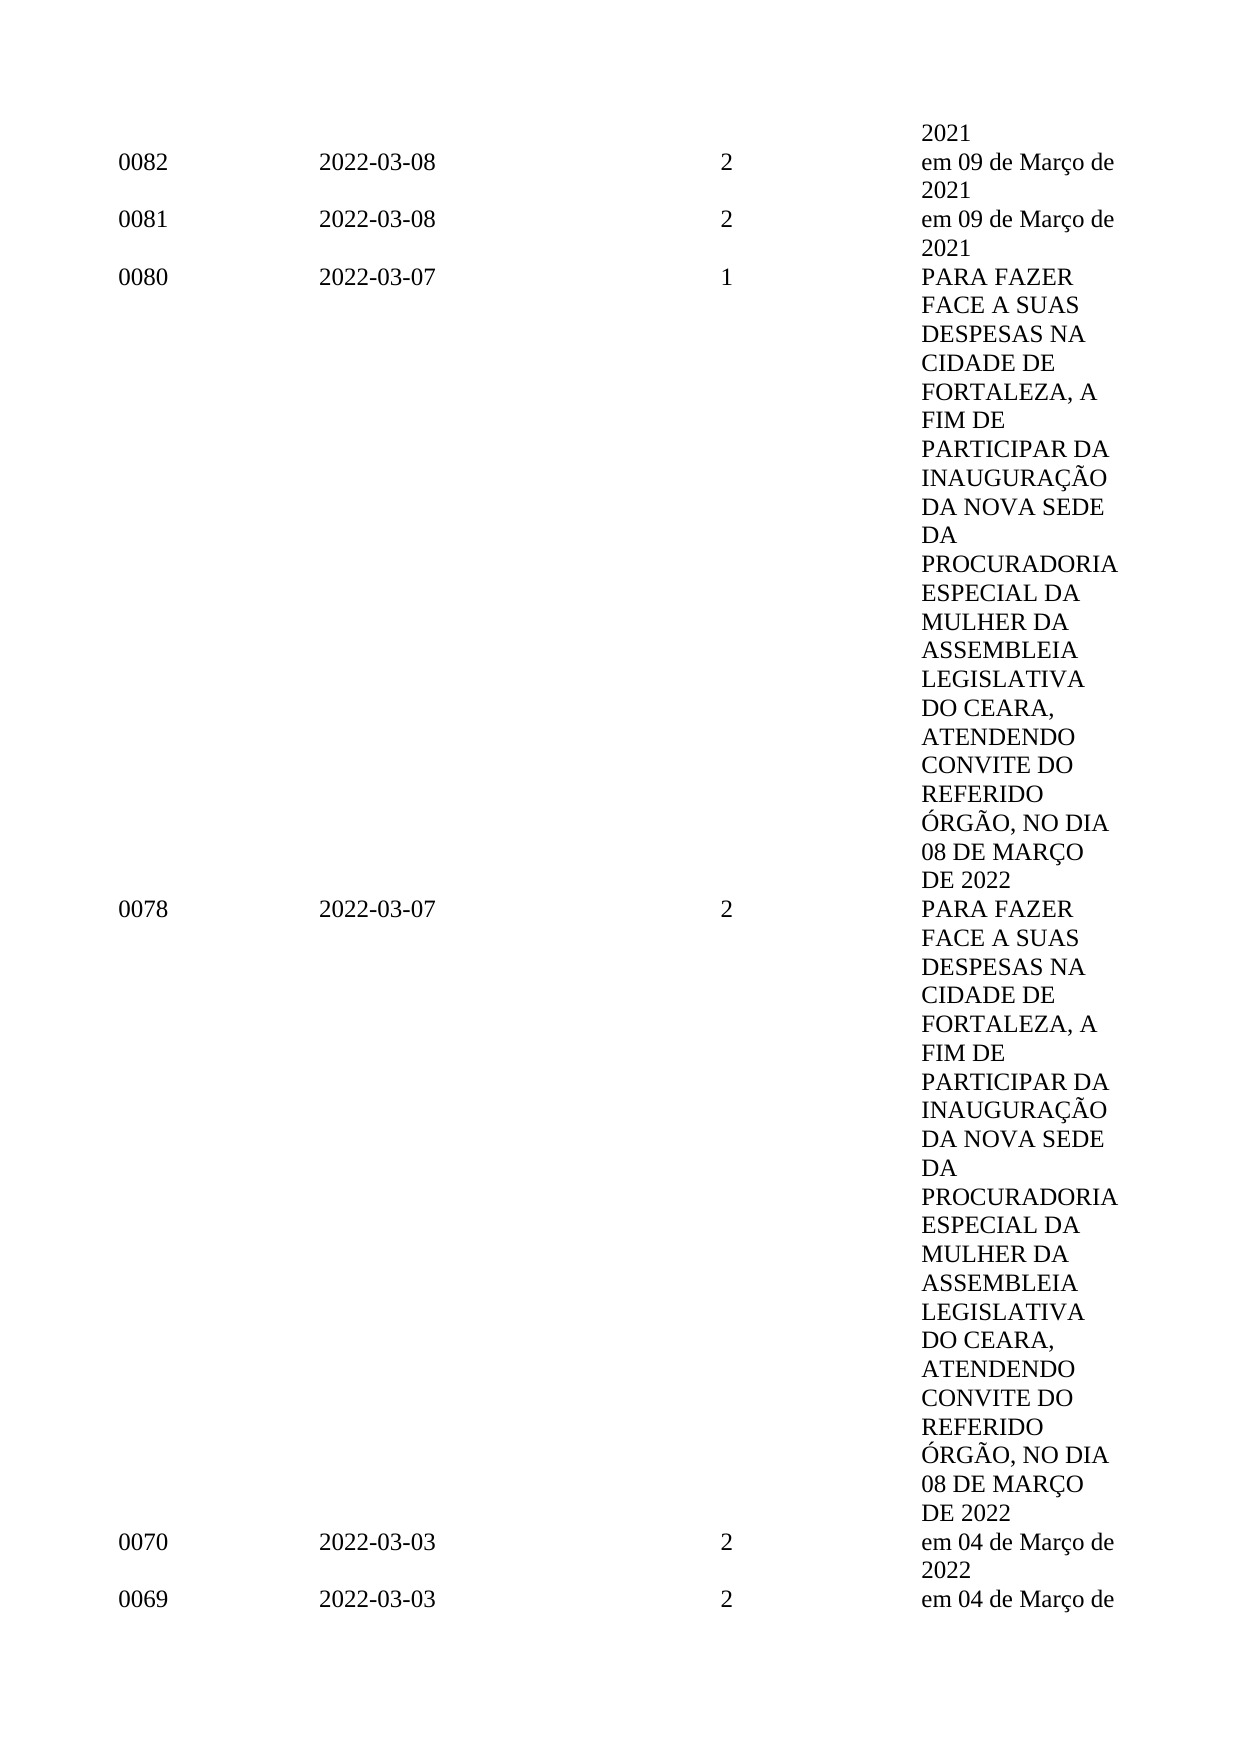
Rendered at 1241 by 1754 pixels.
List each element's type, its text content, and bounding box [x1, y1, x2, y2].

table_cell 1 [720, 262, 921, 894]
table_cell 2022-03-03 [319, 1584, 519, 1613]
table_cell 2022-03-08 [319, 147, 519, 204]
table_cell PARA FAZER FACE A SUAS DESPESAS NA CIDADE DE FORTALEZA, A FIM DE PARTICIPAR DA INAUGURAÇÃO DA NOVA SEDE DA PROCURADORIA ESPECIAL DA MULHER DA ASSEMBLEIA LEGISLATIVA DO CEARA, ATENDENDO CONVITE DO REFERIDO ÓRGÃO, NO DIA 08 DE MARÇO DE 2022 [921, 894, 1122, 1527]
table_cell [520, 147, 720, 204]
table_cell [319, 118, 519, 147]
table_cell [520, 118, 720, 147]
table_cell em 09 de Março de 2021 [921, 147, 1122, 204]
table_cell [520, 262, 720, 894]
table_cell 0078 [118, 894, 319, 1527]
table_cell [520, 1584, 720, 1613]
table_cell 2021 [921, 118, 1122, 147]
table_cell 2 [720, 204, 921, 262]
table_cell 2022-03-07 [319, 894, 519, 1527]
table_cell [520, 1527, 720, 1584]
table_cell 0081 [118, 204, 319, 262]
table_cell [520, 894, 720, 1527]
table_cell 2022-03-07 [319, 262, 519, 894]
table_cell 2 [720, 894, 921, 1527]
table_cell em 09 de Março de 2021 [921, 204, 1122, 262]
table_cell 0082 [118, 147, 319, 204]
table_cell PARA FAZER FACE A SUAS DESPESAS NA CIDADE DE FORTALEZA, A FIM DE PARTICIPAR DA INAUGURAÇÃO DA NOVA SEDE DA PROCURADORIA ESPECIAL DA MULHER DA ASSEMBLEIA LEGISLATIVA DO CEARA, ATENDENDO CONVITE DO REFERIDO ÓRGÃO, NO DIA 08 DE MARÇO DE 2022 [921, 262, 1122, 894]
table_cell em 04 de Março de 2022 [921, 1527, 1122, 1584]
table_cell 0070 [118, 1527, 319, 1584]
table_cell [118, 118, 319, 147]
table_cell 2022-03-08 [319, 204, 519, 262]
table_cell [520, 204, 720, 262]
table_cell 2022-03-03 [319, 1527, 519, 1584]
table_cell 2 [720, 147, 921, 204]
table_cell em 04 de Março de [921, 1584, 1122, 1613]
table_cell [720, 118, 921, 147]
table_cell 2 [720, 1584, 921, 1613]
table_cell 0080 [118, 262, 319, 894]
table_cell 0069 [118, 1584, 319, 1613]
table_cell 2 [720, 1527, 921, 1584]
